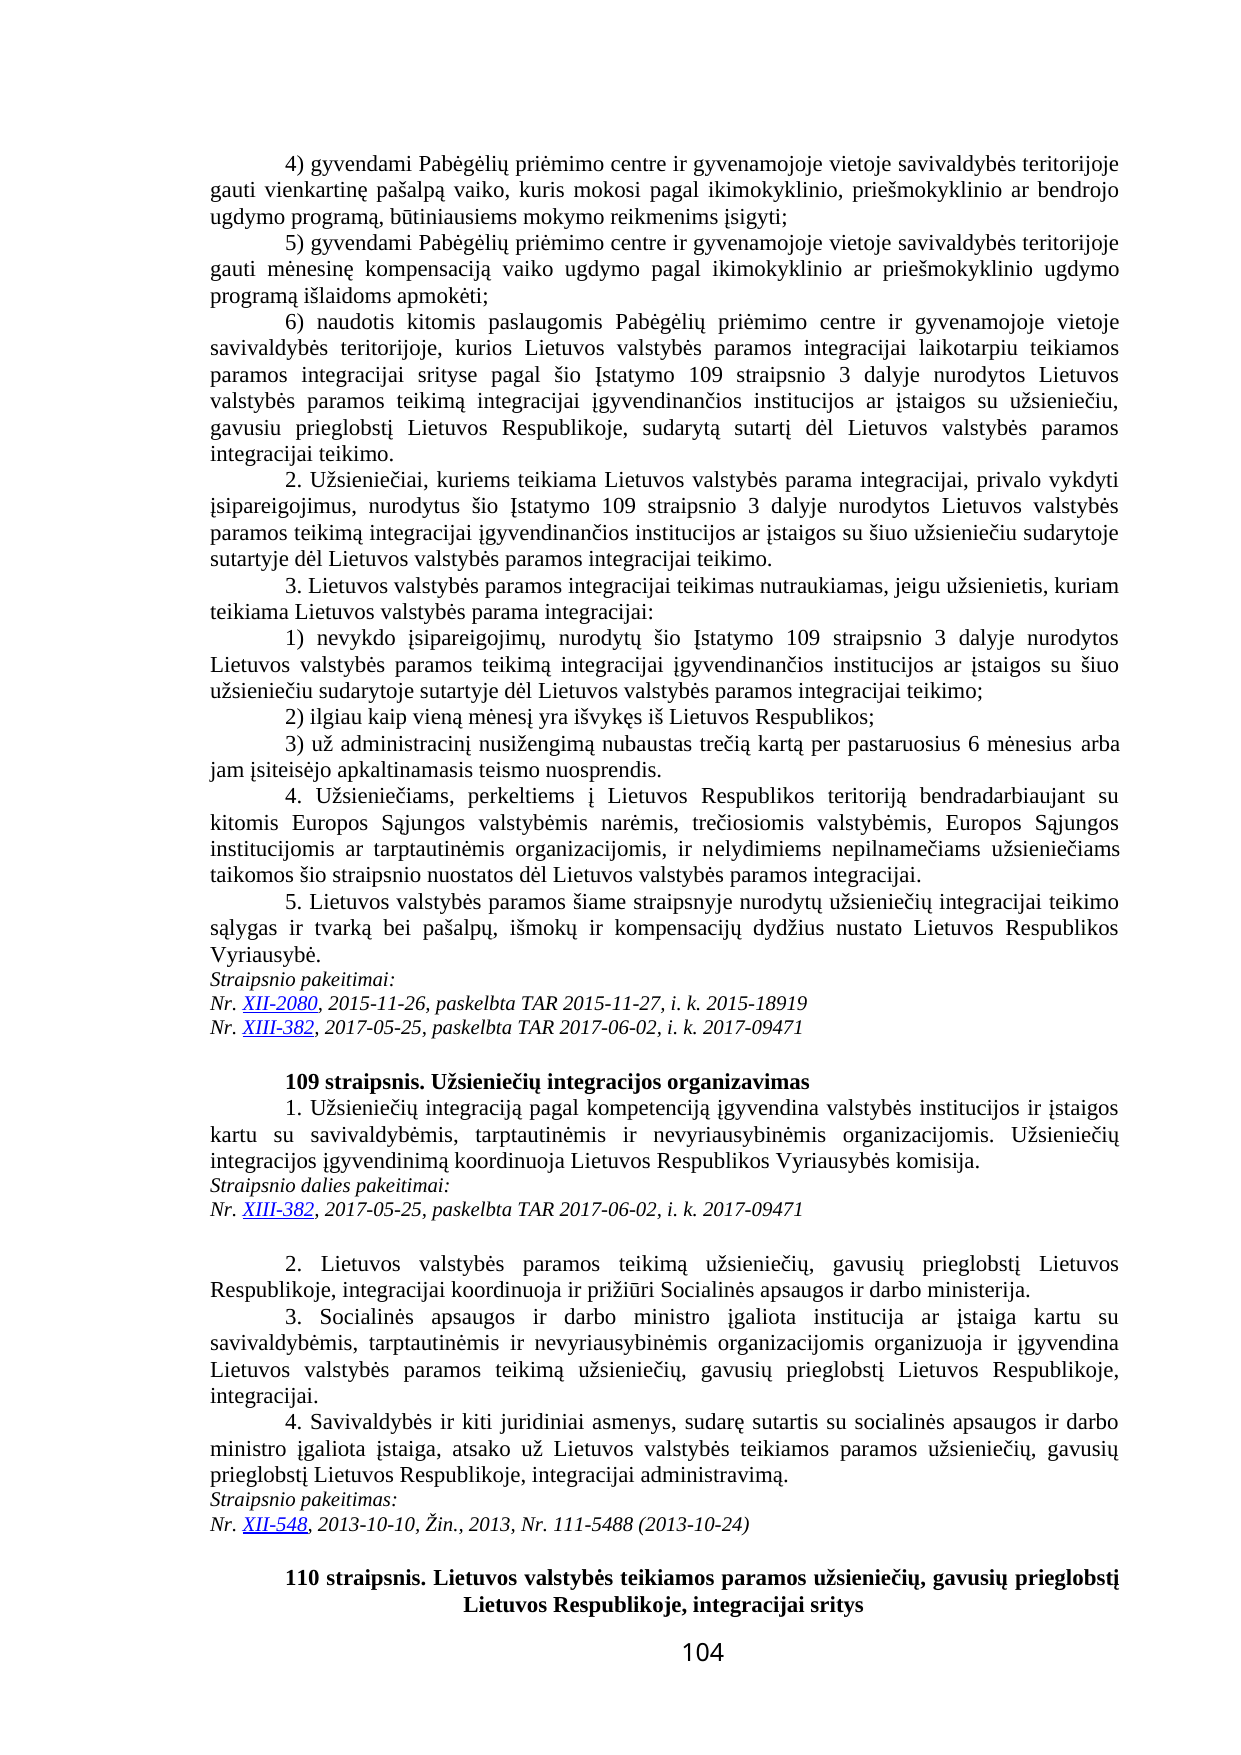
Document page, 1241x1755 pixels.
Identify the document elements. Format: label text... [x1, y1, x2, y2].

text 109 straipsnis. Užsieniečių integracijos organizavimas [210, 1068, 1120, 1094]
text Nr. XII-2080, 2015-11-26, paskelbta TAR 2015-11-27, i. k. 2015-18919 [210, 991, 1120, 1015]
text 2. Užsieniečiai, kuriems teikiama Lietuvos valstybės parama integracijai, privalo vykdyti įsipareigojimus, nurodytus šio Įstatymo 109 straipsnio 3 dalyje nurodytos Lietuvos valstybės paramos teikimą integracijai įgyvendinančios institucijos ar įstaigos su šiuo užsieniečiu sudarytoje sutartyje dėl Lietuvos valstybės paramos integracijai teikimo. [210, 466, 1120, 572]
text 4. Savivaldybės ir kiti juridiniai asmenys, sudarę sutartis su socialinės apsaugos ir darbo ministro įgaliota įstaiga, atsako už Lietuvos valstybės teikiamos paramos užsieniečių, gavusių prieglobstį Lietuvos Respublikoje, integracijai administravimą. [210, 1408, 1120, 1487]
text 1) nevykdo įsipareigojimų, nurodytų šio Įstatymo 109 straipsnio 3 dalyje nurodytos Lietuvos valstybės paramos teikimą integracijai įgyvendinančios institucijos ar įstaigos su šiuo užsieniečiu sudarytoje sutartyje dėl Lietuvos valstybės paramos integracijai teikimo; [210, 624, 1120, 703]
text Straipsnio pakeitimai: [210, 967, 1120, 991]
text Nr. XIII-382, 2017-05-25, paskelbta TAR 2017-06-02, i. k. 2017-09471 [210, 1015, 1120, 1039]
text 5. Lietuvos valstybės paramos šiame straipsnyje nurodytų užsieniečių integracijai teikimo sąlygas ir tvarką bei pašalpų, išmokų ir kompensacijų dydžius nustato Lietuvos Respublikos Vyriausybė. [210, 888, 1120, 967]
text 3) už administracinį nusižengimą nubaustas trečią kartą per pastaruosius 6 mėnesius arba jam įsiteisėjo apkaltinamasis teismo nuosprendis. [210, 730, 1120, 782]
text 5) gyvendami Pabėgėlių priėmimo centre ir gyvenamojoje vietoje savivaldybės teritorijoje gauti mėnesinę kompensaciją vaiko ugdymo pagal ikimokyklinio ar priešmokyklinio ugdymo programą išlaidoms apmokėti; [210, 229, 1120, 308]
text 1. Užsieniečių integraciją pagal kompetenciją įgyvendina valstybės institucijos ir įstaigos kartu su savivaldybėmis, tarptautinėmis ir nevyriausybinėmis organizacijomis. Užsieniečių integracijos įgyvendinimą koordinuoja Lietuvos Respublikos Vyriausybės komisija. [210, 1094, 1120, 1173]
text 6) naudotis kitomis paslaugomis Pabėgėlių priėmimo centre ir gyvenamojoje vietoje savivaldybės teritorijoje, kurios Lietuvos valstybės paramos integracijai laikotarpiu teikiamos paramos integracijai srityse pagal šio Įstatymo 109 straipsnio 3 dalyje nurodytos Lietuvos valstybės paramos teikimą integracijai įgyvendinančios institucijos ar įstaigos su užsieniečiu, gavusiu prieglobstį Lietuvos Respublikoje, sudarytą sutartį dėl Lietuvos valstybės paramos integracijai teikimo. [210, 308, 1120, 466]
text 4) gyvendami Pabėgėlių priėmimo centre ir gyvenamojoje vietoje savivaldybės teritorijoje gauti vienkartinę pašalpą vaiko, kuris mokosi pagal ikimokyklinio, priešmokyklinio ar bendrojo ugdymo programą, būtiniausiems mokymo reikmenims įsigyti; [210, 150, 1120, 229]
text 3. Socialinės apsaugos ir darbo ministro įgaliota institucija ar įstaiga kartu su savivaldybėmis, tarptautinėmis ir nevyriausybinėmis organizacijomis organizuoja ir įgyvendina Lietuvos valstybės paramos teikimą užsieniečių, gavusių prieglobstį Lietuvos Respublikoje, integracijai. [210, 1303, 1120, 1408]
text Straipsnio pakeitimas: [210, 1487, 1120, 1511]
text 2) ilgiau kaip vieną mėnesį yra išvykęs iš Lietuvos Respublikos; [210, 703, 1120, 730]
text Nr. XII-548, 2013-10-10, Žin., 2013, Nr. 111-5488 (2013-10-24) [210, 1511, 1120, 1536]
text Straipsnio dalies pakeitimai: [210, 1173, 1120, 1197]
text 110 straipsnis. Lietuvos valstybės teikiamos paramos užsieniečių, gavusių prieglobstį Lietuvos Respublikoje, integracijai sritys [285, 1564, 1120, 1617]
text 4. Užsieniečiams, perkeltiems į Lietuvos Respublikos teritoriją bendradarbiaujant su kitomis Europos Sąjungos valstybėmis narėmis, trečiosiomis valstybėmis, Europos Sąjungos institucijomis ar tarptautinėmis organizacijomis, ir nelydimiems nepilnamečiams užsieniečiams taikomos šio straipsnio nuostatos dėl Lietuvos valstybės paramos integracijai. [210, 782, 1120, 888]
text Nr. XIII-382, 2017-05-25, paskelbta TAR 2017-06-02, i. k. 2017-09471 [210, 1197, 1120, 1221]
text 2. Lietuvos valstybės paramos teikimą užsieniečių, gavusių prieglobstį Lietuvos Respublikoje, integracijai koordinuoja ir prižiūri Socialinės apsaugos ir darbo ministerija. [210, 1250, 1120, 1303]
text 3. Lietuvos valstybės paramos integracijai teikimas nutraukiamas, jeigu užsienietis, kuriam teikiama Lietuvos valstybės parama integracijai: [210, 572, 1120, 624]
